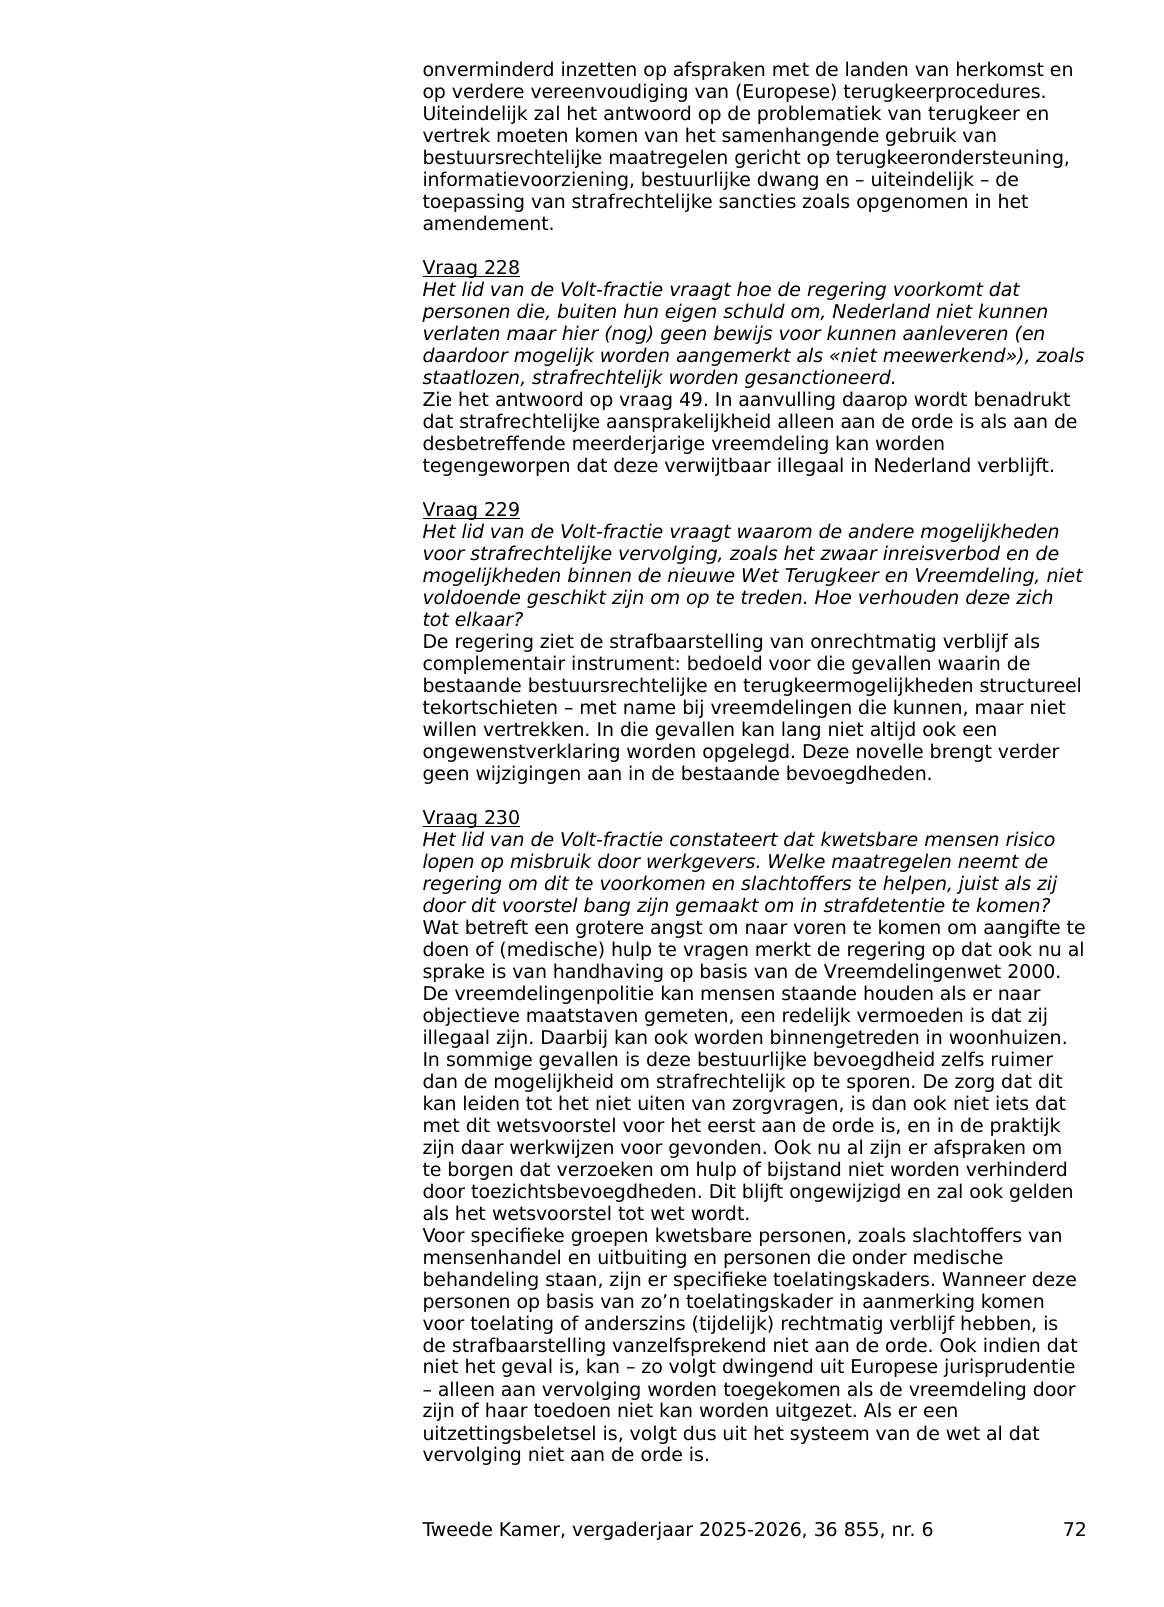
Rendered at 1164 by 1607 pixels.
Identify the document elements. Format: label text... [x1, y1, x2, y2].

text onverminderd inzetten op afspraken met de landen van herkomst en op verdere vereenvoudiging van (Europese) terugkeerprocedures. Uiteindelijk zal het antwoord op de problematiek van terugkeer en vertrek moeten komen van het samenhangende gebruik van bestuursrechtelijke maatregelen gericht op terugkeerondersteuning, informatievoorziening, bestuurlijke dwang en – uiteindelijk – de toepassing van strafrechtelijke sancties zoals opgenomen in het amendement. [422, 59, 1087, 235]
text Vraag 230 [422, 807, 1087, 829]
text Het lid van de Volt-fractie constateert dat kwetsbare mensen risico lopen op misbruik door werkgevers. Welke maatregelen neemt de regering om dit te voorkomen en slachtoffers te helpen, juist als zij door dit voorstel bang zijn gemaakt om in strafdetentie te komen? [422, 829, 1087, 917]
text Voor specifieke groepen kwetsbare personen, zoals slachtoffers van mensenhandel en uitbuiting en personen die onder medische behandeling staan, zijn er specifieke toelatingskaders. Wanneer deze personen op basis van zo’n toelatingskader in aanmerking komen voor toelating of anderszins (tijdelijk) rechtmatig verblijf hebben, is de strafbaarstelling vanzelfsprekend niet aan de orde. Ook indien dat niet het geval is, kan – zo volgt dwingend uit Europese jurisprudentie – alleen aan vervolging worden toegekomen als de vreemdeling door zijn of haar toedoen niet kan worden uitgezet. Als er een uitzettingsbeletsel is, volgt dus uit het systeem van de wet al dat vervolging niet aan de orde is. [422, 1224, 1087, 1466]
text Wat betreft een grotere angst om naar voren te komen om aangifte te doen of (medische) hulp te vragen merkt de regering op dat ook nu al sprake is van handhaving op basis van de Vreemdelingenwet 2000. De vreemdelingenpolitie kan mensen staande houden als er naar objectieve maatstaven gemeten, een redelijk vermoeden is dat zij illegaal zijn. Daarbij kan ook worden binnengetreden in woonhuizen. In sommige gevallen is deze bestuurlijke bevoegdheid zelfs ruimer dan de mogelijkheid om strafrechtelijk op te sporen. De zorg dat dit kan leiden tot het niet uiten van zorgvragen, is dan ook niet iets dat met dit wetsvoorstel voor het eerst aan de orde is, en in de praktijk zijn daar werkwijzen voor gevonden. Ook nu al zijn er afspraken om te borgen dat verzoeken om hulp of bijstand niet worden verhinderd door toezichtsbevoegdheden. Dit blijft ongewijzigd en zal ook gelden als het wetsvoorstel tot wet wordt. [422, 917, 1087, 1224]
text De regering ziet de strafbaarstelling van onrechtmatig verblijf als complementair instrument: bedoeld voor die gevallen waarin de bestaande bestuursrechtelijke en terugkeermogelijkheden structureel tekortschieten – met name bij vreemdelingen die kunnen, maar niet willen vertrekken. In die gevallen kan lang niet altijd ook een ongewenstverklaring worden opgelegd. Deze novelle brengt verder geen wijzigingen aan in de bestaande bevoegdheden. [422, 631, 1087, 785]
text Het lid van de Volt-fractie vraagt waarom de andere mogelijkheden voor strafrechtelijke vervolging, zoals het zwaar inreisverbod en de mogelijkheden binnen de nieuwe Wet Terugkeer en Vreemdeling, niet voldoende geschikt zijn om op te treden. Hoe verhouden deze zich tot elkaar? [422, 521, 1087, 631]
text Vraag 228 [422, 257, 1087, 279]
text Vraag 229 [422, 499, 1087, 521]
text Het lid van de Volt-fractie vraagt hoe de regering voorkomt dat personen die, buiten hun eigen schuld om, Nederland niet kunnen verlaten maar hier (nog) geen bewijs voor kunnen aanleveren (en daardoor mogelijk worden aangemerkt als «niet meewerkend»), zoals staatlozen, strafrechtelijk worden gesanctioneerd. [422, 279, 1087, 389]
text Zie het antwoord op vraag 49. In aanvulling daarop wordt benadrukt dat strafrechtelijke aansprakelijkheid alleen aan de orde is als aan de desbetreffende meerderjarige vreemdeling kan worden tegengeworpen dat deze verwijtbaar illegaal in Nederland verblijft. [422, 389, 1087, 477]
